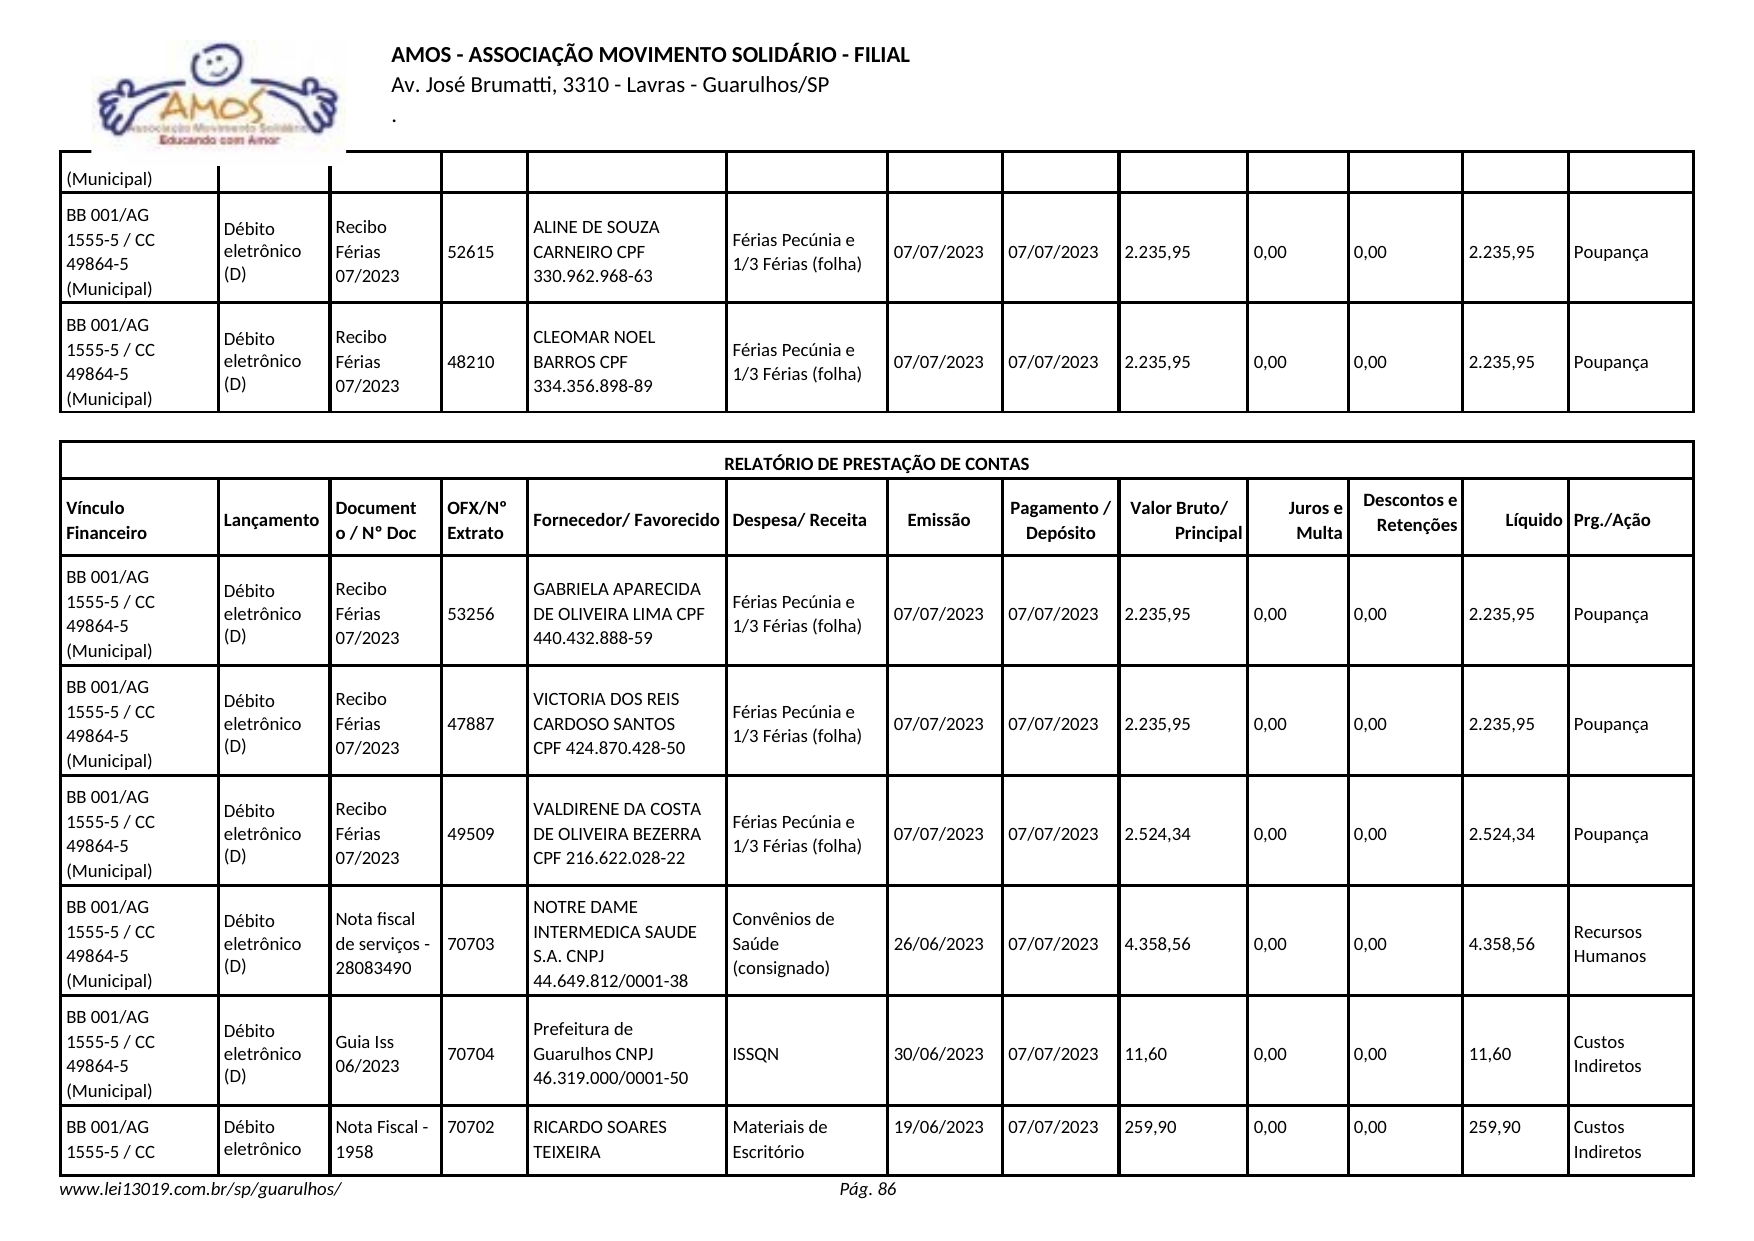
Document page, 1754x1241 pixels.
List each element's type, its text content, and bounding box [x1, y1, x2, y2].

table_cell 2.524,34 [1121, 777, 1246, 883]
table_cell 07/07/2023 [1004, 777, 1117, 883]
table_cell 2.235,95 [1121, 667, 1246, 773]
table_cell 07/07/2023 [1004, 667, 1117, 773]
table_cell 2.235,95 [1464, 304, 1567, 411]
table_cell [1249, 153, 1347, 191]
table_cell 2.235,95 [1121, 304, 1246, 411]
table_cell VICTORIA DOS REIS CARDOSO SANTOS CPF 424.870.428-50 [529, 667, 725, 773]
table_cell Débito eletrônico (D) [220, 777, 328, 883]
table_cell BB 001/AG 1555-5 / CC 49864-5 (Municipal) [62, 777, 217, 883]
table_cell 0,00 [1350, 997, 1461, 1103]
table_cell CLEOMAR NOEL BARROS CPF 334.356.898-89 [529, 304, 725, 411]
table_cell 0,00 [1249, 997, 1347, 1103]
table_cell 07/07/2023 [1004, 997, 1117, 1103]
table_cell Nota fiscal de serviços - 28083490 [332, 887, 440, 993]
table_cell 2.235,95 [1464, 557, 1567, 663]
table_cell 70703 [443, 887, 526, 993]
table_cell 2.235,95 [1464, 194, 1567, 301]
table_cell 0,00 [1350, 887, 1461, 993]
table_cell Prg./Ação [1570, 480, 1692, 553]
table_cell [529, 153, 725, 191]
table_cell 07/07/2023 [1004, 1107, 1117, 1174]
table_cell BB 001/AG 1555-5 / CC [62, 1107, 217, 1174]
table_cell 07/07/2023 [889, 304, 1001, 411]
table_cell Débito eletrônico (D) [220, 887, 328, 993]
table_cell 07/07/2023 [1004, 887, 1117, 993]
table_cell Descontos e Retenções [1350, 480, 1461, 553]
table_cell 0,00 [1249, 304, 1347, 411]
table_cell 48210 [443, 304, 526, 411]
table_cell Débito eletrônico (D) [220, 557, 328, 663]
table_cell [1350, 153, 1461, 191]
table_cell 259,90 [1121, 1107, 1246, 1174]
table_cell 47887 [443, 667, 526, 773]
table_cell Poupança [1570, 667, 1692, 773]
table_cell 0,00 [1249, 557, 1347, 663]
table_cell [443, 153, 526, 191]
table_cell [1121, 153, 1246, 191]
table_cell Nota Fiscal - 1958 [332, 1107, 440, 1174]
table_cell Fornecedor/ Favorecido [529, 480, 725, 553]
table_cell 0,00 [1350, 667, 1461, 773]
table_cell Férias Pecúnia e 1/3 Férias (folha) [728, 557, 886, 663]
table_cell BB 001/AG 1555-5 / CC 49864-5 (Municipal) [62, 667, 217, 773]
table_cell Lançamento [220, 480, 328, 553]
table_cell Prefeitura de Guarulhos CNPJ 46.319.000/0001-50 [529, 997, 725, 1103]
table_cell 0,00 [1350, 304, 1461, 411]
table_cell Débito eletrônico [220, 1107, 328, 1174]
table_cell 07/07/2023 [1004, 304, 1117, 411]
table_cell 2.235,95 [1464, 667, 1567, 773]
table_cell Débito eletrônico (D) [220, 667, 328, 773]
table_cell BB 001/AG 1555-5 / CC 49864-5 (Municipal) [62, 557, 217, 663]
table_cell 0,00 [1350, 194, 1461, 301]
table_cell 2.524,34 [1464, 777, 1567, 883]
table_cell Recibo Férias 07/2023 [332, 777, 440, 883]
table_cell 4.358,56 [1464, 887, 1567, 993]
table_cell 07/07/2023 [889, 194, 1001, 301]
table_cell Emissão [889, 480, 1001, 553]
table_cell 49509 [443, 777, 526, 883]
table_cell Poupança [1570, 304, 1692, 411]
table_cell RICARDO SOARES TEIXEIRA [529, 1107, 725, 1174]
table_cell Líquido [1464, 480, 1567, 553]
table_cell VALDIRENE DA COSTA DE OLIVEIRA BEZERRA CPF 216.622.028-22 [529, 777, 725, 883]
table_cell 07/07/2023 [1004, 194, 1117, 301]
table_cell 0,00 [1249, 887, 1347, 993]
table_cell Valor Bruto/ Principal [1121, 480, 1246, 553]
table_header RELATÓRIO DE PRESTAÇÃO DE CONTAS [62, 443, 1692, 477]
table_cell Férias Pecúnia e 1/3 Férias (folha) [728, 194, 886, 301]
table_cell 0,00 [1249, 194, 1347, 301]
table_cell OFX/Nº Extrato [443, 480, 526, 553]
table_cell Vínculo Financeiro [62, 480, 217, 553]
table_cell Débito eletrônico (D) [220, 194, 328, 301]
table_cell Débito eletrônico (D) [220, 304, 328, 411]
table_cell Recibo Férias 07/2023 [332, 304, 440, 411]
table_cell Convênios de Saúde (consignado) [728, 887, 886, 993]
table_cell 70702 [443, 1107, 526, 1174]
table_cell Materiais de Escritório [728, 1107, 886, 1174]
table_cell Recursos Humanos [1570, 887, 1692, 993]
table_cell (Municipal) [62, 153, 217, 191]
table_cell 11,60 [1464, 997, 1567, 1103]
table_cell Document o / Nº Doc [332, 480, 440, 553]
table_cell BB 001/AG 1555-5 / CC 49864-5 (Municipal) [62, 997, 217, 1103]
table_cell 07/07/2023 [889, 667, 1001, 773]
table_cell [728, 153, 886, 191]
table_cell 2.235,95 [1121, 194, 1246, 301]
table_cell 30/06/2023 [889, 997, 1001, 1103]
table_cell BB 001/AG 1555-5 / CC 49864-5 (Municipal) [62, 887, 217, 993]
table_cell [1464, 153, 1567, 191]
table_cell 0,00 [1249, 667, 1347, 773]
table_cell GABRIELA APARECIDA DE OLIVEIRA LIMA CPF 440.432.888-59 [529, 557, 725, 663]
table_cell Poupança [1570, 777, 1692, 883]
table_cell Poupança [1570, 194, 1692, 301]
table_cell ALINE DE SOUZA CARNEIRO CPF 330.962.968-63 [529, 194, 725, 301]
table_cell [332, 153, 440, 191]
table_cell BB 001/AG 1555-5 / CC 49864-5 (Municipal) [62, 304, 217, 411]
table_cell 52615 [443, 194, 526, 301]
table_cell Recibo Férias 07/2023 [332, 557, 440, 663]
table_cell 19/06/2023 [889, 1107, 1001, 1174]
table_cell Despesa/ Receita [728, 480, 886, 553]
table_cell [889, 153, 1001, 191]
table_cell 2.235,95 [1121, 557, 1246, 663]
table_cell 07/07/2023 [889, 557, 1001, 663]
table_cell 0,00 [1249, 777, 1347, 883]
table_cell 11,60 [1121, 997, 1246, 1103]
table_cell ISSQN [728, 997, 886, 1103]
table_cell Guia Iss 06/2023 [332, 997, 440, 1103]
table_cell Débito eletrônico (D) [220, 997, 328, 1103]
table_cell 70704 [443, 997, 526, 1103]
table_cell 0,00 [1350, 1107, 1461, 1174]
table_cell [1004, 153, 1117, 191]
table_cell Juros e Multa [1249, 480, 1347, 553]
table_cell 07/07/2023 [1004, 557, 1117, 663]
table_cell Custos Indiretos [1570, 997, 1692, 1103]
table_cell 53256 [443, 557, 526, 663]
table_cell [1570, 153, 1692, 191]
table_cell 0,00 [1350, 777, 1461, 883]
table_cell 0,00 [1249, 1107, 1347, 1174]
table_cell 07/07/2023 [889, 777, 1001, 883]
table_cell 259,90 [1464, 1107, 1567, 1174]
table_cell [220, 166, 328, 191]
table_cell 26/06/2023 [889, 887, 1001, 993]
table_cell Recibo Férias 07/2023 [332, 667, 440, 773]
table_cell BB 001/AG 1555-5 / CC 49864-5 (Municipal) [62, 194, 217, 301]
table_cell Recibo Férias 07/2023 [332, 194, 440, 301]
table_cell Custos Indiretos [1570, 1107, 1692, 1174]
table_cell 4.358,56 [1121, 887, 1246, 993]
table_cell Pagamento / Depósito [1004, 480, 1117, 553]
table_cell NOTRE DAME INTERMEDICA SAUDE S.A. CNPJ 44.649.812/0001-38 [529, 887, 725, 993]
table_cell Férias Pecúnia e 1/3 Férias (folha) [728, 667, 886, 773]
table_cell Férias Pecúnia e 1/3 Férias (folha) [728, 304, 886, 411]
table_cell Férias Pecúnia e 1/3 Férias (folha) [728, 777, 886, 883]
table_cell 0,00 [1350, 557, 1461, 663]
table_cell Poupança [1570, 557, 1692, 663]
